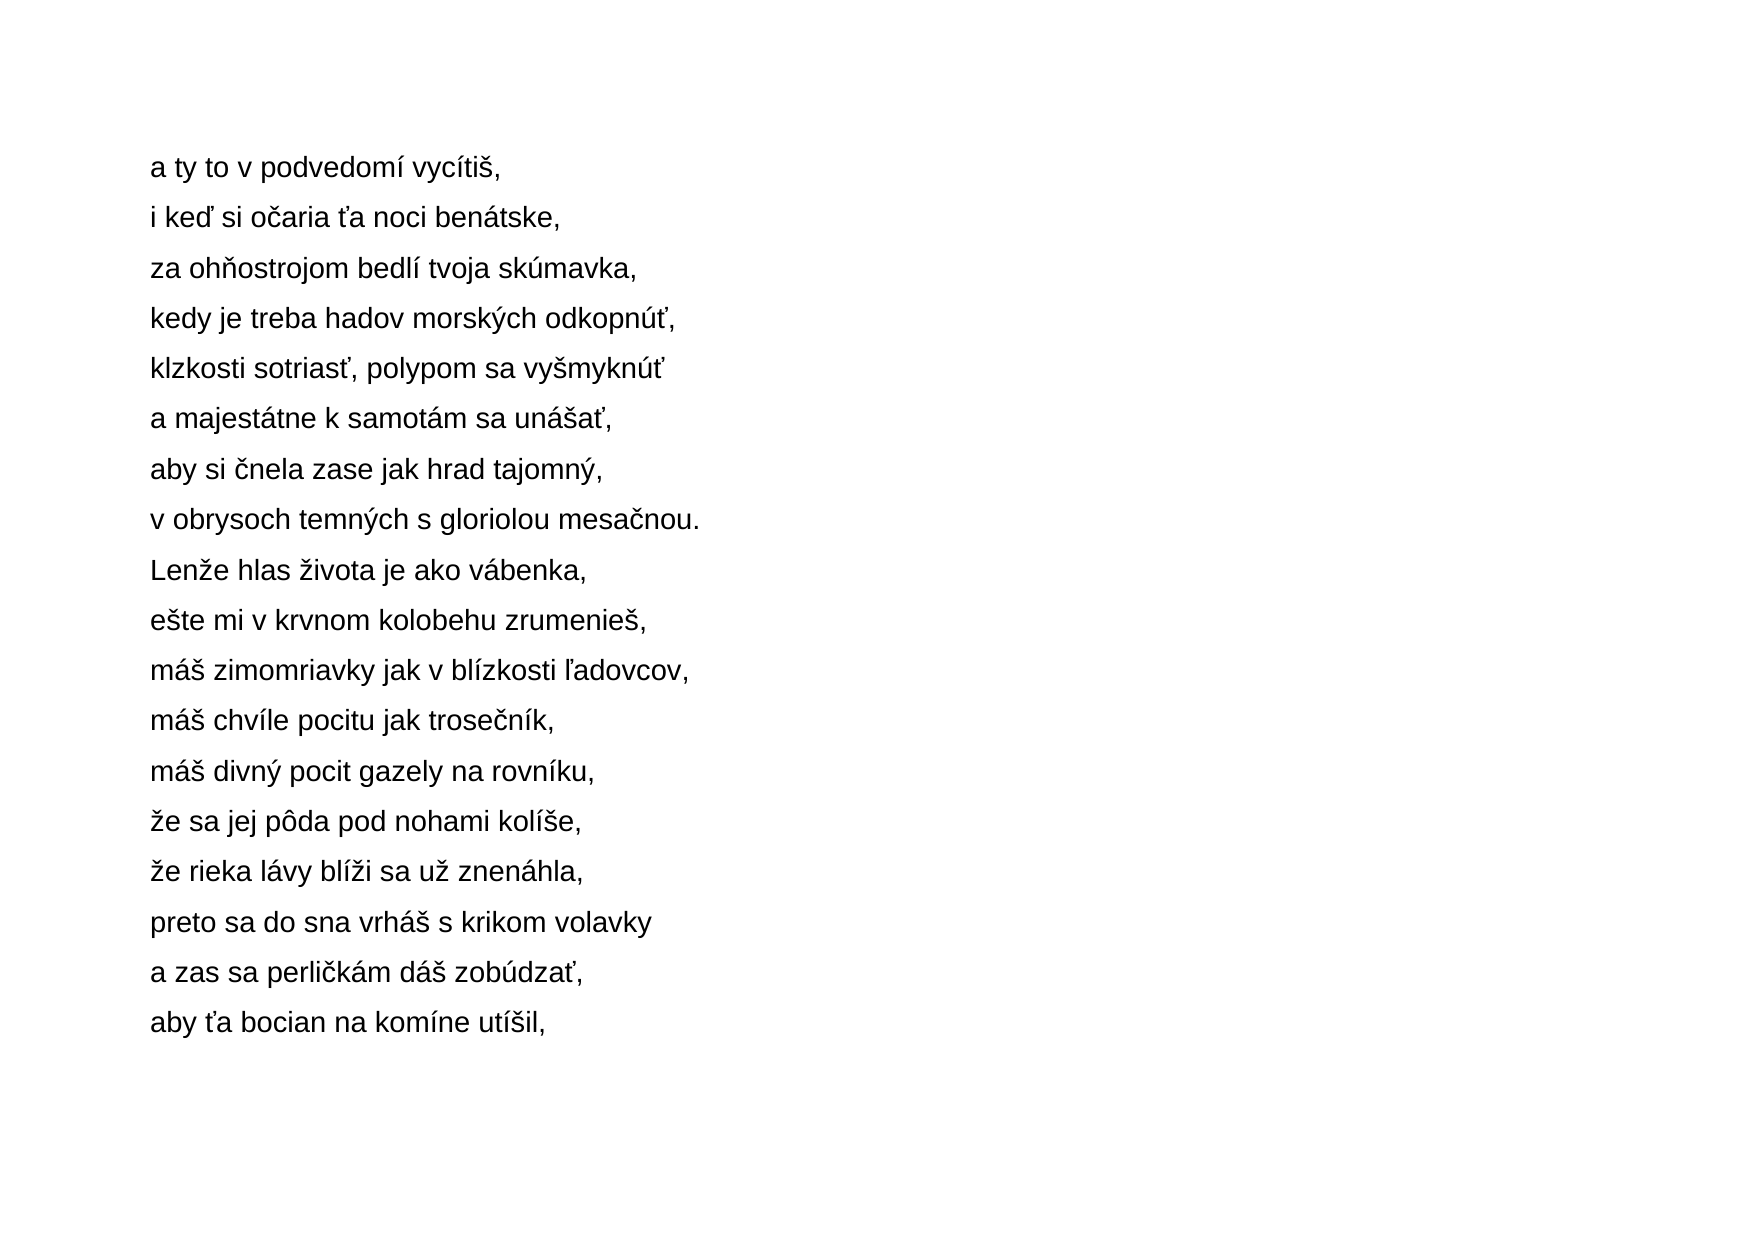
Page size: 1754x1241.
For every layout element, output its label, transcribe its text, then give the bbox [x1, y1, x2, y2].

text a majestátne k samotám sa unášať, [150, 402, 1242, 435]
text máš chvíle pocitu jak trosečník, [150, 703, 1242, 737]
text v obrysoch temných s gloriolou mesačnou. [150, 502, 1242, 536]
text i keď si očaria ťa noci benátske, [150, 200, 1242, 234]
text máš zimomriavky jak v blízkosti ľadovcov, [150, 653, 1242, 687]
text ešte mi v krvnom kolobehu zrumenieš, [150, 603, 1242, 636]
text klzkosti sotriasť, polypom sa vyšmyknúť [150, 351, 1242, 385]
text za ohňostrojom bedlí tvoja skúmavka, [150, 251, 1242, 284]
text aby ťa bocian na komíne utíšil, [150, 1005, 1242, 1039]
text a ty to v podvedomí vycítiš, [150, 150, 1242, 183]
text aby si čnela zase jak hrad tajomný, [150, 452, 1242, 485]
text že rieka lávy blíži sa už znenáhla, [150, 854, 1242, 888]
text Lenže hlas života je ako vábenka, [150, 552, 1242, 586]
text máš divný pocit gazely na rovníku, [150, 754, 1242, 787]
text kedy je treba hadov morských odkopnúť, [150, 301, 1242, 334]
text preto sa do sna vrháš s krikom volavky [150, 905, 1242, 938]
text a zas sa perličkám dáš zobúdzať, [150, 955, 1242, 988]
text že sa jej pôda pod nohami kolíše, [150, 804, 1242, 838]
